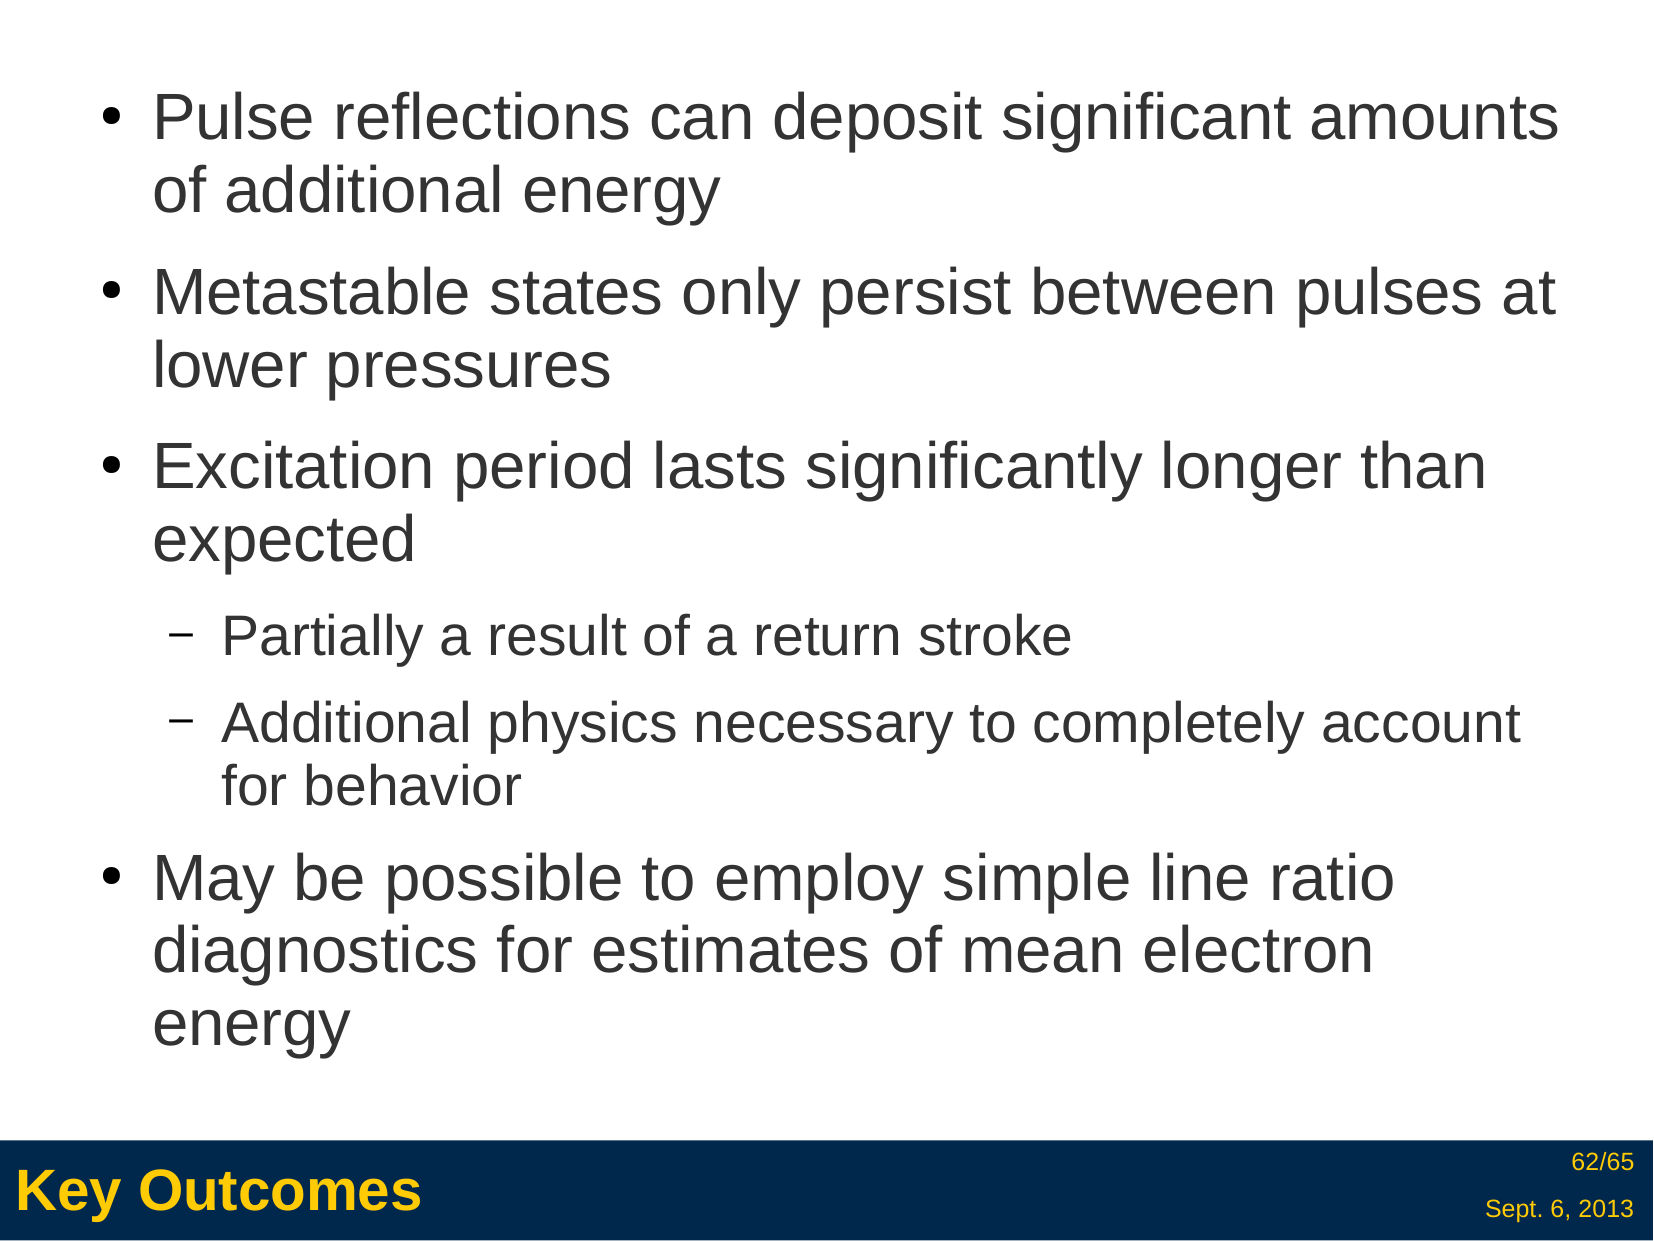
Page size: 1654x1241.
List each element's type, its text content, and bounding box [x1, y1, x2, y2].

list Pulse reflections can deposit significant amounts of additional energy Metastable states only persist between pulses at lower pressures Excitation period lasts significantly longer than expected Partially a result of a return stroke Additional physics necessary to completely account for behavior May be possible to employ simple line ratio diagnostics for estimates of mean electron energy [82, 75, 1571, 1066]
title Key Outcomes [14, 1140, 1380, 1241]
